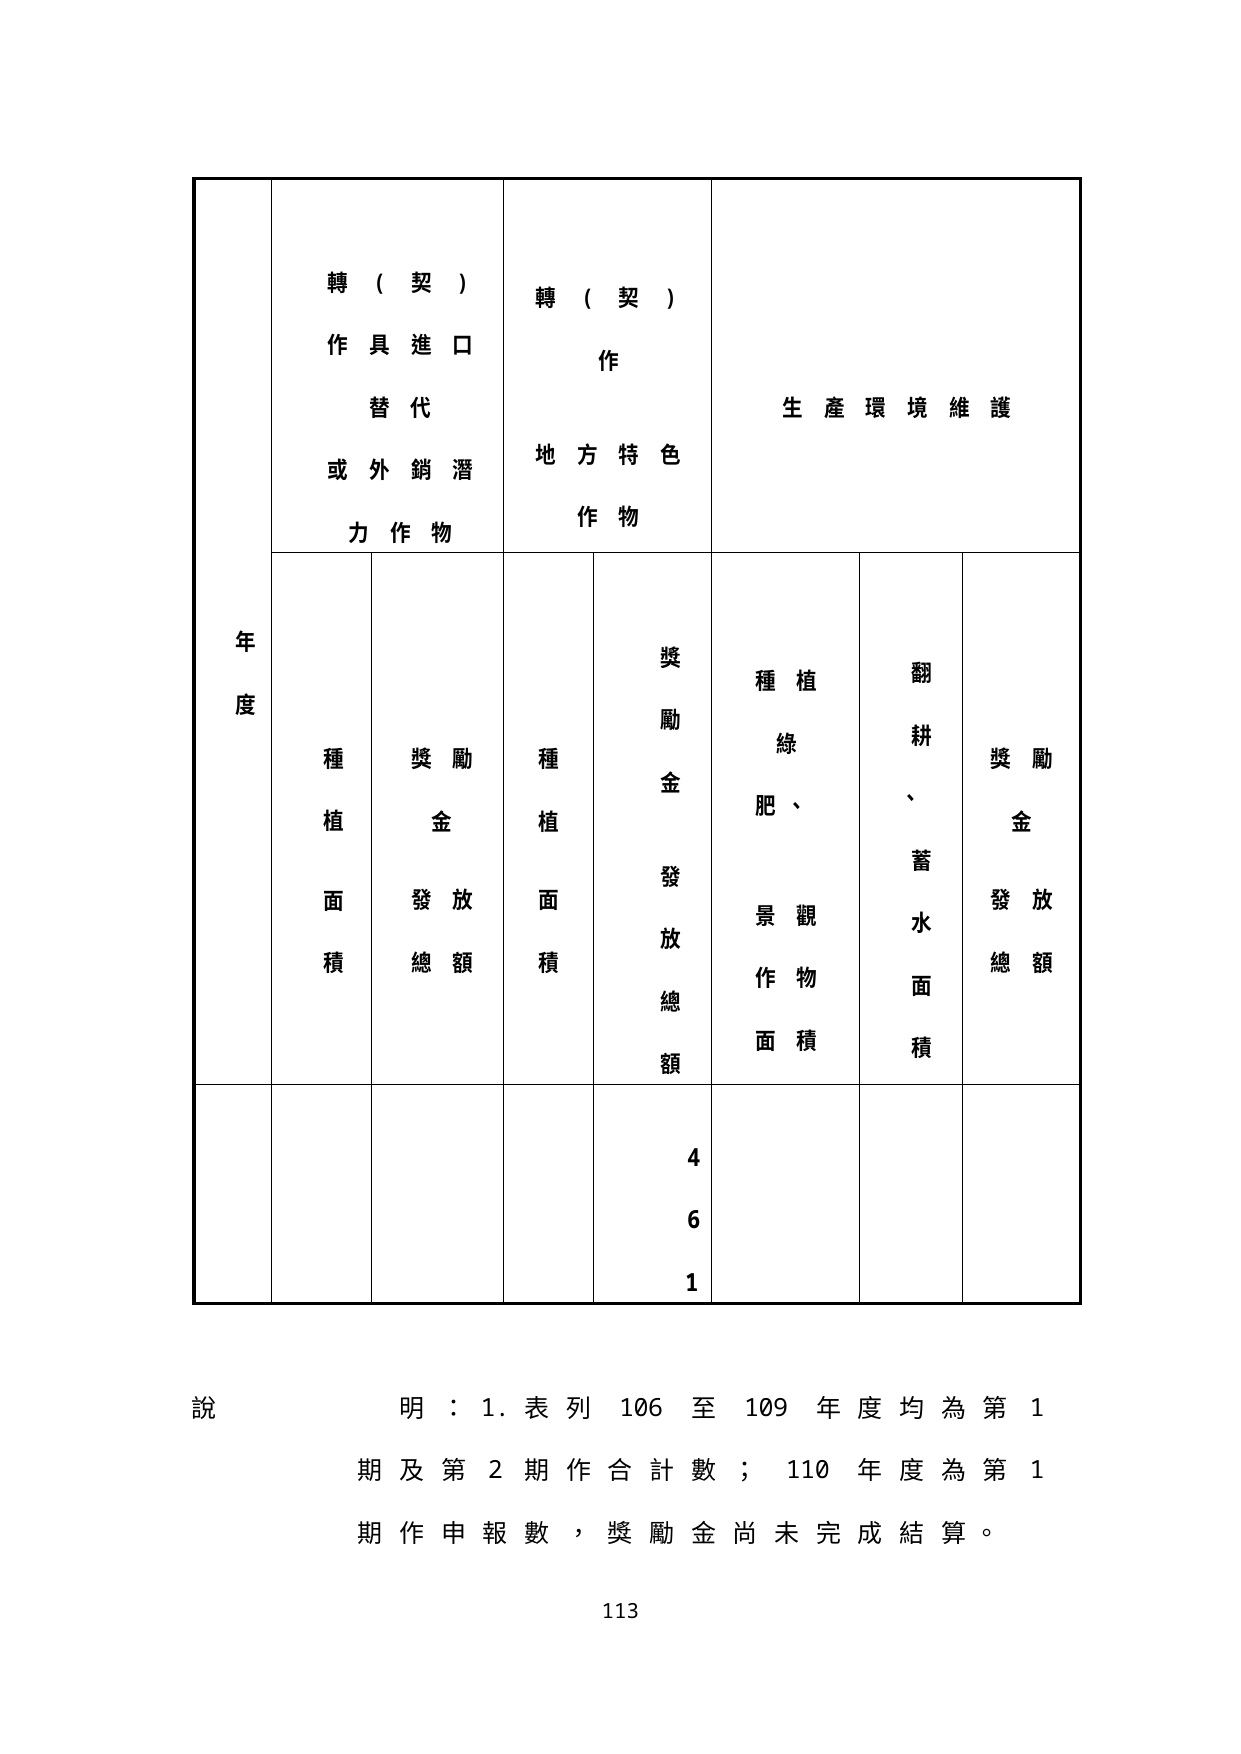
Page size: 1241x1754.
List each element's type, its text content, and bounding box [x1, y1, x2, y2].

table_header 轉(契)作具進口替代 或外銷潛力作物 [272, 180, 503, 552]
text 說 明：1.表列106至109年度均為第1期及第2期作合計數；110年度為第1期作申報數，獎勵金尚未完成結算。 [183, 1365, 1058, 1552]
table_header 年度 [196, 180, 271, 1083]
table_header 生產環境維護 [712, 180, 1079, 552]
table_cell 獎勵金 發放總額 [372, 553, 503, 1083]
table_cell 種植 面積 [504, 553, 593, 1083]
table_cell 合 計 [196, 1085, 271, 1302]
table_cell 461 [594, 1085, 711, 1302]
table_header 轉(契)作 地方特色作物 [504, 180, 711, 552]
table_cell 獎勵金 發放總額 [963, 553, 1079, 1083]
table_cell 種植綠肥、 景觀作物面積 [712, 553, 859, 1083]
table_cell [963, 1085, 1079, 1302]
table_cell - [272, 1085, 371, 1302]
table_cell 獎勵金 發放總額 [594, 553, 711, 1083]
table_cell - [860, 1085, 962, 1302]
table_cell [372, 1085, 503, 1302]
table_cell - [712, 1085, 859, 1302]
table_cell - [504, 1085, 593, 1302]
table_cell 翻耕、蓄水面積 [860, 553, 962, 1083]
table_cell 種植 面積 [272, 553, 371, 1083]
